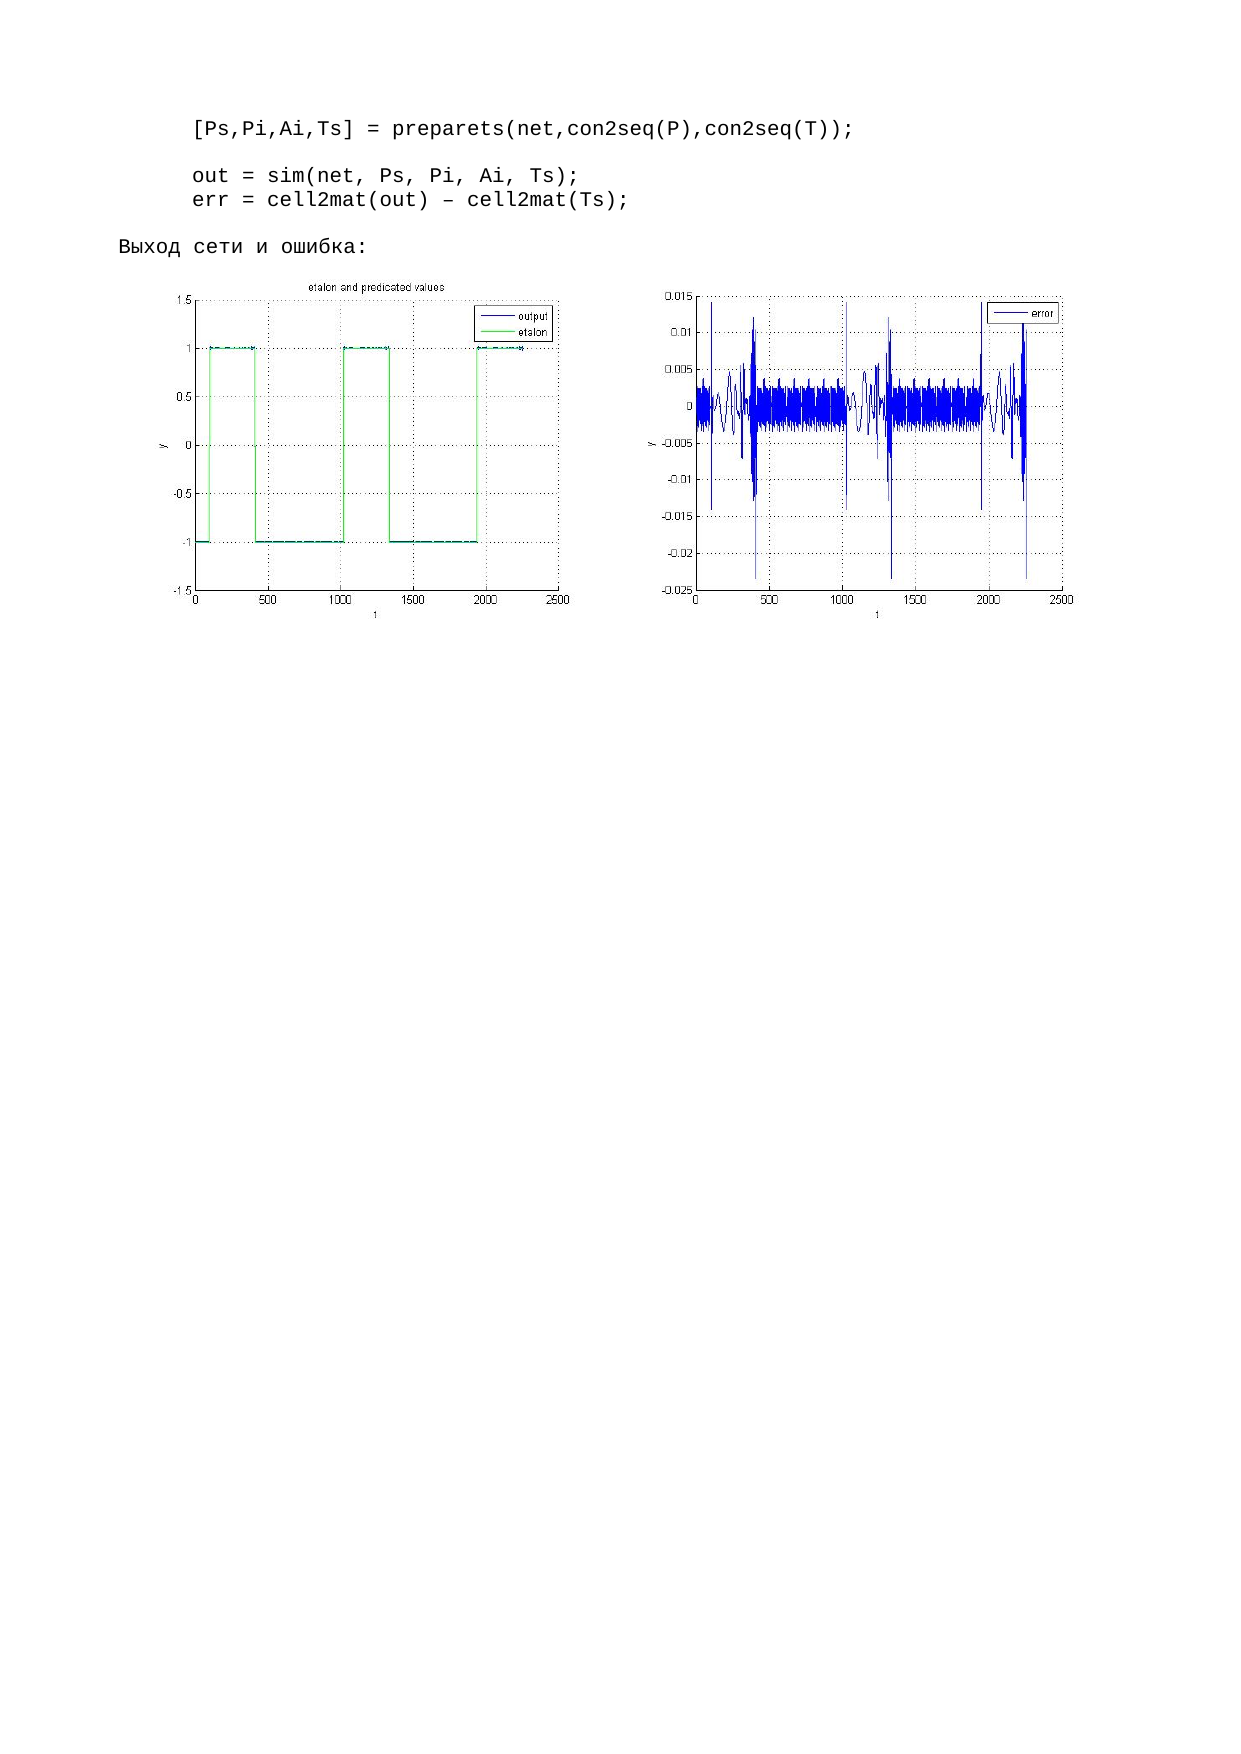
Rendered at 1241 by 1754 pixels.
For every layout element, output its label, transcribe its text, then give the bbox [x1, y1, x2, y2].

picture [634, 269, 1106, 629]
text Выход сети и ошибка: [118, 236, 1122, 260]
picture [134, 272, 602, 629]
text [Ps,Pi,Ai,Ts] = preparets(net,con2seq(P),con2seq(T)); [192, 118, 1122, 142]
text out = sim(net, Ps, Pi, Ai, Ts); [192, 165, 1122, 189]
text err = cell2mat(out) – cell2mat(Ts); [192, 189, 1122, 213]
